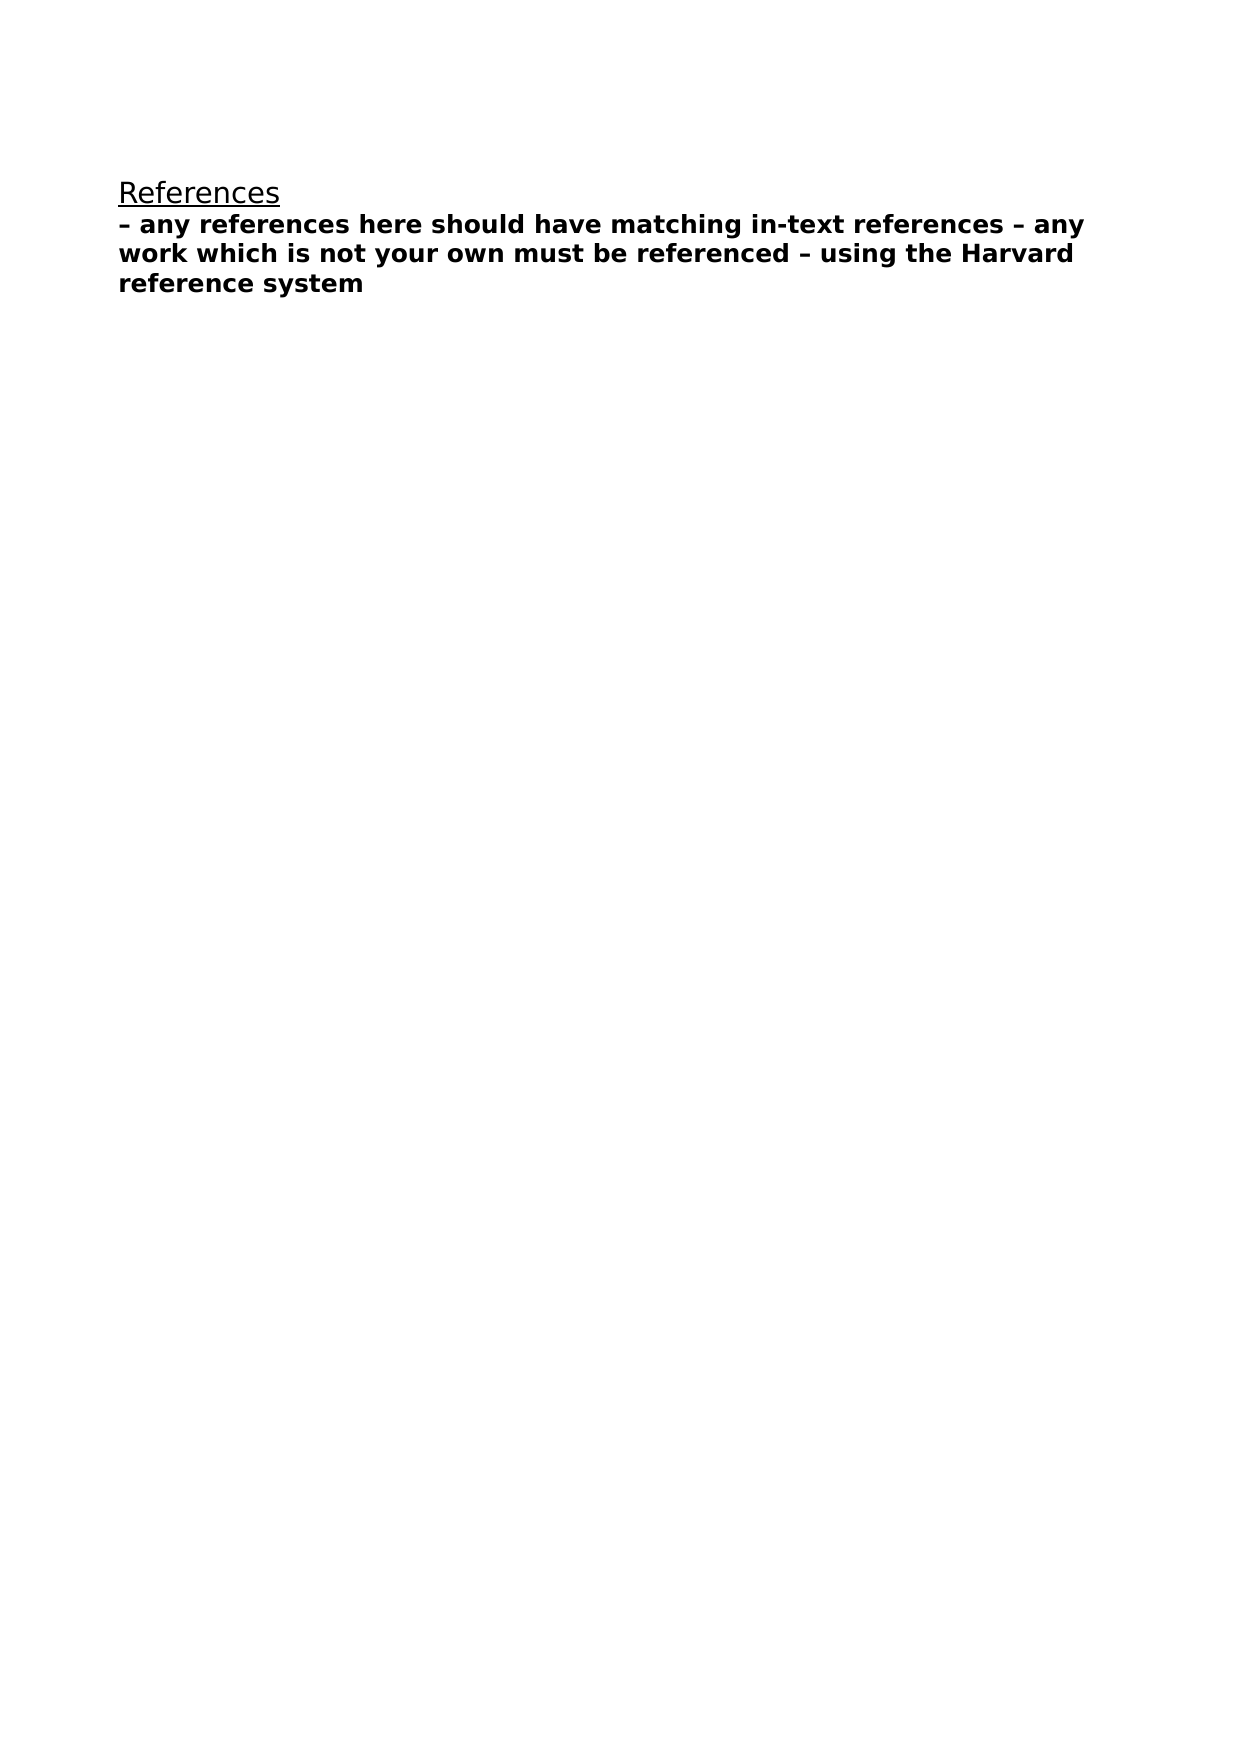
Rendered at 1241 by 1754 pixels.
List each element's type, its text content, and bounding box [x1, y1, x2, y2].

text – any references here should have matching in-text references – any work which is not your own must be referenced – using the Harvard reference system [118, 210, 1122, 298]
text References [118, 176, 1122, 210]
